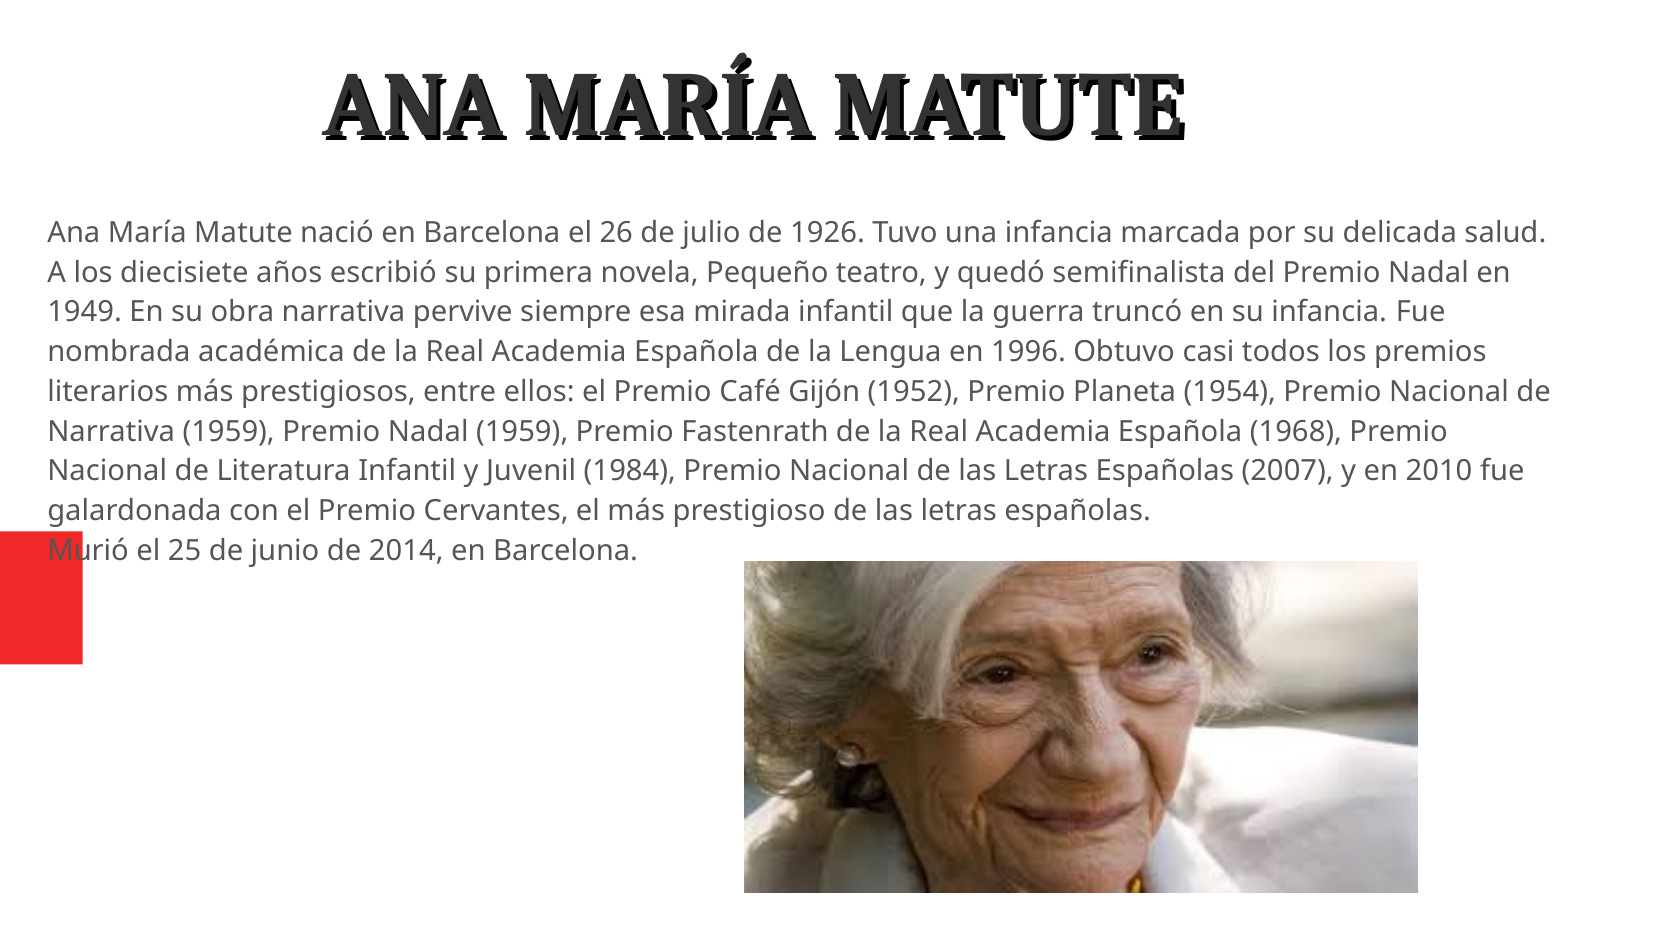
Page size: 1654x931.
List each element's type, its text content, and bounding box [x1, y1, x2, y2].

title ANA MARÍA MATUTE [59, 35, 1548, 177]
list Ana María Matute nació en Barcelona el 26 de julio de 1926. Tuvo una infancia marcada por su delicada salud. A los diecisiete años escribió su primera novela, Pequeño teatro, y quedó semifinalista del Premio Nadal en 1949. En su obra narrativa pervive siempre esa mirada infantil que la guerra truncó en su infancia. Fue nombrada académica de la Real Academia Española de la Lengua en 1996. Obtuvo casi todos los premios literarios más prestigiosos, entre ellos: el Premio Café Gijón (1952), Premio Planeta (1954), Premio Nacional de Narrativa (1959), Premio Nadal (1959), Premio Fastenrath de la Real Academia Española (1968), Premio Nacional de Literatura Infantil y Juvenil (1984), Premio Nacional de las Letras Españolas (2007), y en 2010 fue galardonada con el Premio Cervantes, el más prestigioso de las letras españolas. Murió el 25 de junio de 2014, en Barcelona. [47, 211, 1560, 609]
picture [744, 561, 1418, 893]
